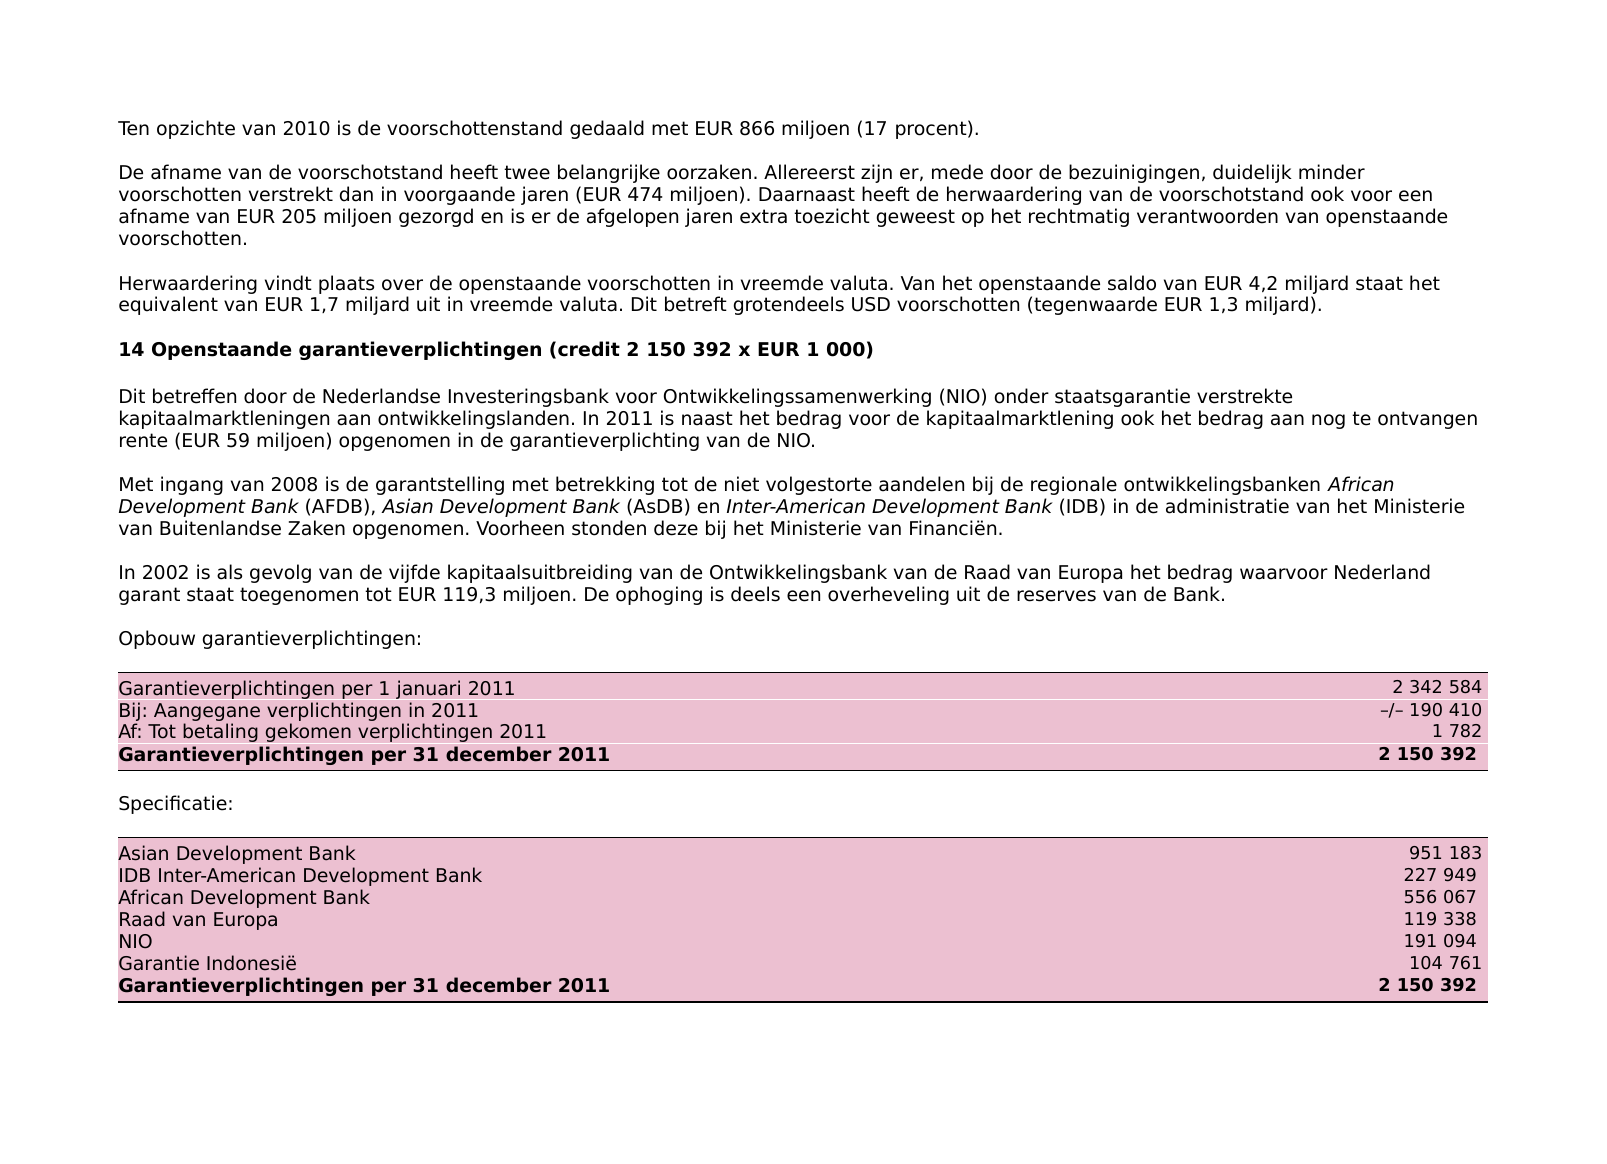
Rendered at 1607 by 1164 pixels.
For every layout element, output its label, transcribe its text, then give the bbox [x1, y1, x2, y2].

table_cell Raad van Europa [118, 909, 1244, 931]
table_cell 227 949 [1245, 865, 1488, 887]
table_cell 119 338 [1245, 909, 1488, 931]
table_cell Garantieverplichtingen per 31 december 2011 [118, 744, 1244, 770]
text In 2002 is als gevolg van de vijfde kapitaalsuitbreiding van de Ontwikkelingsbank van de Raad van Europa het bedrag waarvoor Nederland garant staat toegenomen tot EUR 119,3 miljoen. De ophoging is deels een overheveling uit de reserves van de Bank. [118, 562, 1488, 606]
table_cell 2 150 392 [1245, 975, 1488, 1001]
table_cell 191 094 [1245, 931, 1488, 953]
text Herwaardering vindt plaats over de openstaande voorschotten in vreemde valuta. Van het openstaande saldo van EUR 4,2 miljard staat het equivalent van EUR 1,7 miljard uit in vreemde valuta. Dit betreft grotendeels USD voorschotten (tegenwaarde EUR 1,3 miljard). [118, 272, 1488, 316]
text Met ingang van 2008 is de garantstelling met betrekking tot de niet volgestorte aandelen bij de regionale ontwikkelingsbanken African Development Bank (AFDB), Asian Development Bank (AsDB) en Inter-American Development Bank (IDB) in de administratie van het Ministerie van Buitenlandse Zaken opgenomen. Voorheen stonden deze bij het Ministerie van Financiën. [118, 474, 1488, 539]
table_cell Bij: Aangegane verplichtingen in 2011 [118, 700, 1244, 721]
text Ten opzichte van 2010 is de voorschottenstand gedaald met EUR 866 miljoen (17 procent). [118, 118, 1488, 140]
table_header Garantieverplichtingen per 1 januari 2011 [118, 673, 1244, 699]
table_cell African Development Bank [118, 887, 1244, 909]
table_header 2 342 584 [1245, 673, 1488, 699]
table_cell Af: Tot betaling gekomen verplichtingen 2011 [118, 721, 1244, 743]
subtitle 14 Openstaande garantieverplichtingen (credit 2 150 392 x EUR 1 000) [118, 338, 1488, 361]
table_cell 1 782 [1245, 721, 1488, 743]
text Opbouw garantieverplichtingen: [118, 628, 1488, 650]
table_cell –/– 190 410 [1245, 700, 1488, 721]
table_cell 2 150 392 [1245, 744, 1488, 770]
table_cell 556 067 [1245, 887, 1488, 909]
text Dit betreffen door de Nederlandse Investeringsbank voor Ontwikkelingssamenwerking (NIO) onder staatsgarantie verstrekte kapitaalmarktleningen aan ontwikkelingslanden. In 2011 is naast het bedrag voor de kapitaalmarktlening ook het bedrag aan nog te ontvangen rente (EUR 59 miljoen) opgenomen in de garantieverplichting van de NIO. [118, 386, 1488, 451]
table_header 951 183 [1245, 838, 1488, 865]
text Specificatie: [118, 793, 1488, 815]
table_cell Garantie Indonesië [118, 953, 1244, 975]
table_cell NIO [118, 931, 1244, 953]
table_cell IDB Inter-American Development Bank [118, 865, 1244, 887]
table_cell 104 761 [1245, 953, 1488, 975]
text De afname van de voorschotstand heeft twee belangrijke oorzaken. Allereerst zijn er, mede door de bezuinigingen, duidelijk minder voorschotten verstrekt dan in voorgaande jaren (EUR 474 miljoen). Daarnaast heeft de herwaardering van de voorschotstand ook voor een afname van EUR 205 miljoen gezorgd en is er de afgelopen jaren extra toezicht geweest op het rechtmatig verantwoorden van openstaande voorschotten. [118, 162, 1488, 250]
table_cell Garantieverplichtingen per 31 december 2011 [118, 975, 1244, 1001]
table_header Asian Development Bank [118, 838, 1244, 865]
